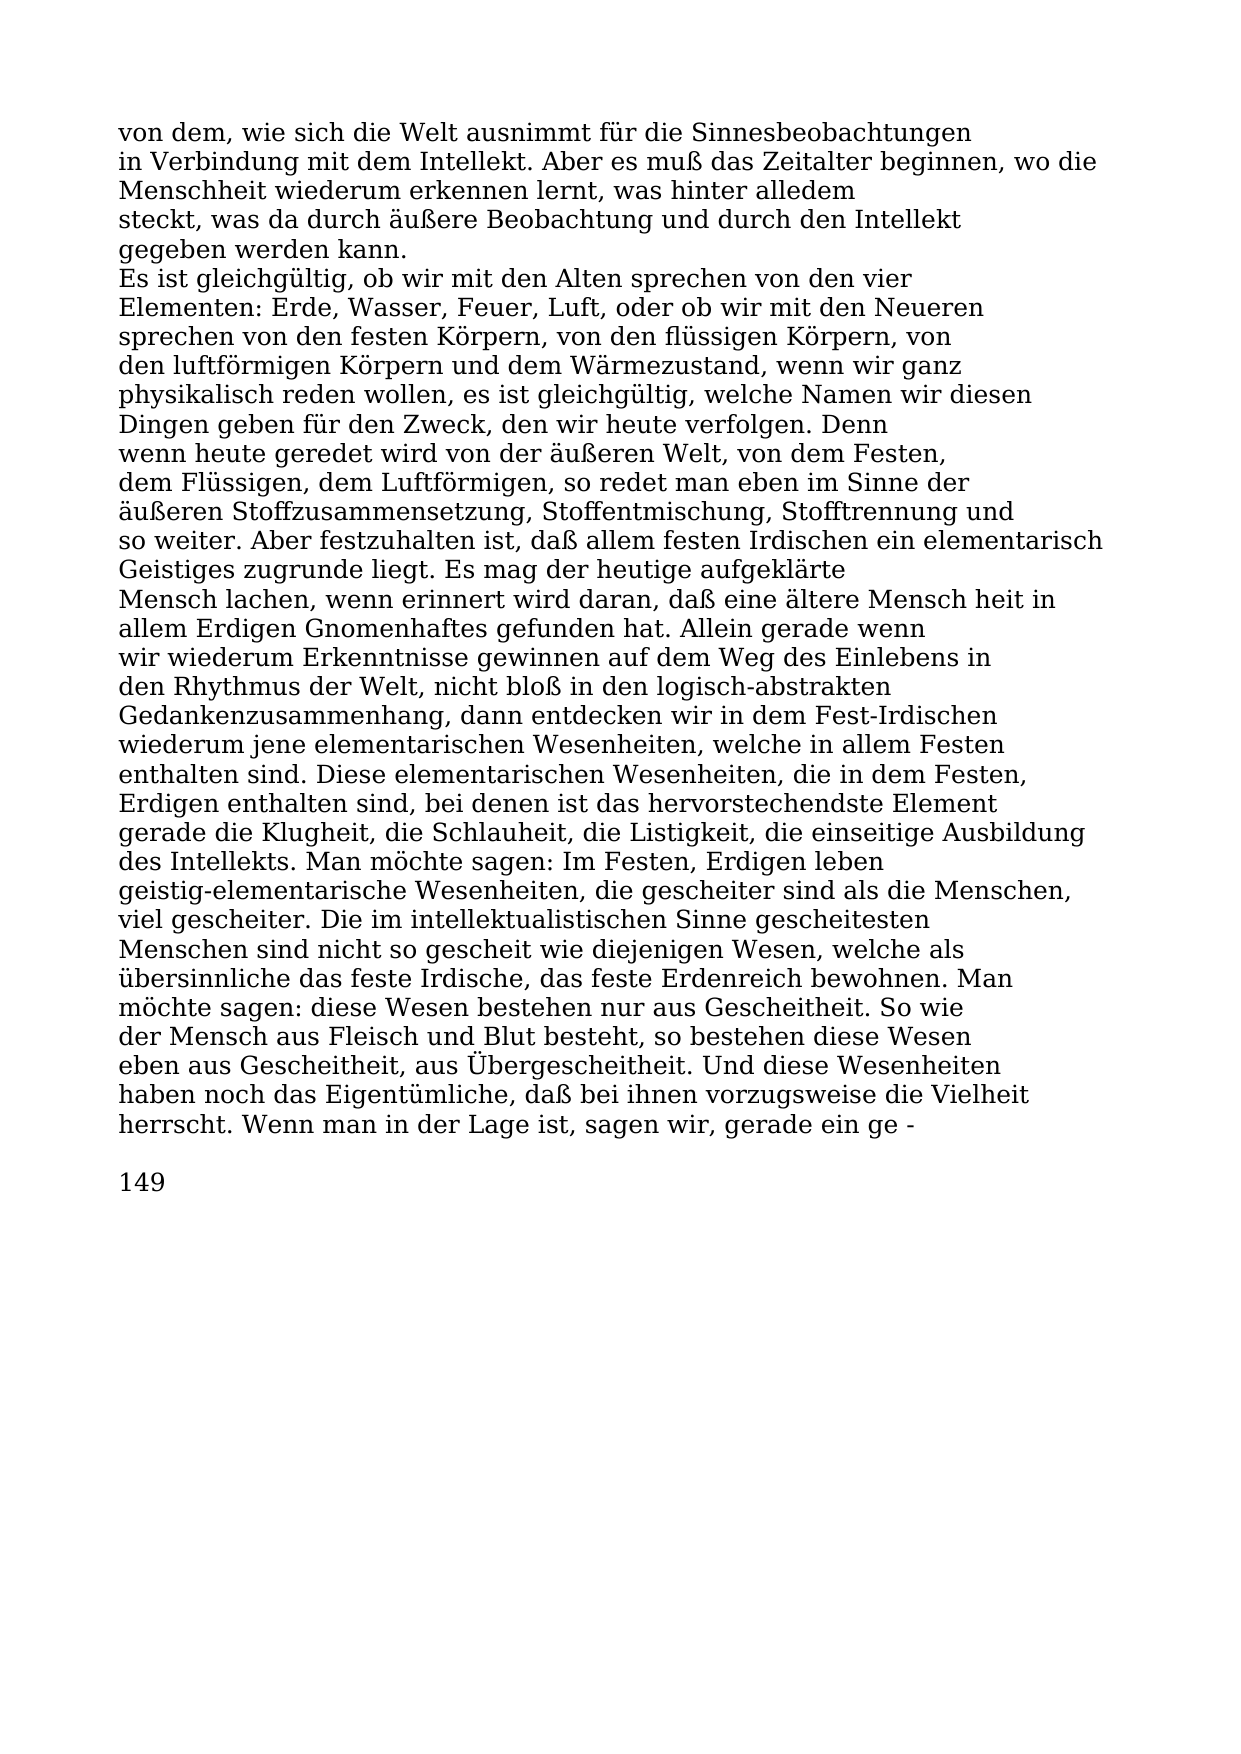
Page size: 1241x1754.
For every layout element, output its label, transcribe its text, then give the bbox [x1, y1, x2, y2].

text in Verbindung mit dem Intellekt. Aber es muß das Zeitalter beginnen, wo die Menschheit wiederum erkennen lernt, was hinter alledem [118, 147, 1122, 206]
text möchte sagen: diese Wesen bestehen nur aus Gescheitheit. So wie [118, 993, 1122, 1022]
text haben noch das Eigentümliche, daß bei ihnen vorzugsweise die Vielheit herrscht. Wenn man in der Lage ist, sagen wir, gerade ein ge - [118, 1081, 1122, 1139]
text eben aus Gescheitheit, aus Übergescheitheit. Und diese Wesenheiten [118, 1051, 1122, 1081]
text physikalisch reden wollen, es ist gleichgültig, welche Namen wir diesen Dingen geben für den Zweck, den wir heute verfolgen. Denn [118, 381, 1122, 439]
text Erdigen enthalten sind, bei denen ist das hervorstechendste Element [118, 789, 1122, 818]
text Menschen sind nicht so gescheit wie diejenigen Wesen, welche als [118, 935, 1122, 964]
text übersinnliche das feste Irdische, das feste Erdenreich bewohnen. Man [118, 964, 1122, 993]
text geistig-elementarische Wesenheiten, die gescheiter sind als die Menschen, viel gescheiter. Die im intellektualistischen Sinne gescheitesten [118, 876, 1122, 935]
text steckt, was da durch äußere Beobachtung und durch den Intellekt [118, 206, 1122, 235]
text so weiter. Aber festzuhalten ist, daß allem festen Irdischen ein elementarisch Geistiges zugrunde liegt. Es mag der heutige aufgeklärte [118, 526, 1122, 585]
text 149 [118, 1168, 1122, 1197]
text äußeren Stoffzusammensetzung, Stoffentmischung, Stofftrennung und [118, 497, 1122, 526]
text gegeben werden kann. [118, 235, 1122, 264]
text den luftförmigen Körpern und dem Wärmezustand, wenn wir ganz [118, 351, 1122, 381]
text dem Flüssigen, dem Luftförmigen, so redet man eben im Sinne der [118, 468, 1122, 497]
text gerade die Klugheit, die Schlauheit, die Listigkeit, die einseitige Ausbildung des Intellekts. Man möchte sagen: Im Festen, Erdigen leben [118, 818, 1122, 876]
text wenn heute geredet wird von der äußeren Welt, von dem Festen, [118, 439, 1122, 468]
text Es ist gleichgültig, ob wir mit den Alten sprechen von den vier [118, 264, 1122, 293]
text von dem, wie sich die Welt ausnimmt für die Sinnesbeobachtungen [118, 118, 1122, 147]
text wir wiederum Erkenntnisse gewinnen auf dem Weg des Einlebens in [118, 643, 1122, 672]
text den Rhythmus der Welt, nicht bloß in den logisch-abstrakten Gedankenzusammenhang, dann entdecken wir in dem Fest-Irdischen wiederum jene elementarischen Wesenheiten, welche in allem Festen enthalten sind. Diese elementarischen Wesenheiten, die in dem Festen, [118, 672, 1122, 789]
text der Mensch aus Fleisch und Blut besteht, so bestehen diese Wesen [118, 1022, 1122, 1051]
text Mensch lachen, wenn erinnert wird daran, daß eine ältere Mensch heit in allem Erdigen Gnomenhaftes gefunden hat. Allein gerade wenn [118, 585, 1122, 643]
text Elementen: Erde, Wasser, Feuer, Luft, oder ob wir mit den Neueren [118, 293, 1122, 322]
text sprechen von den festen Körpern, von den flüssigen Körpern, von [118, 322, 1122, 351]
